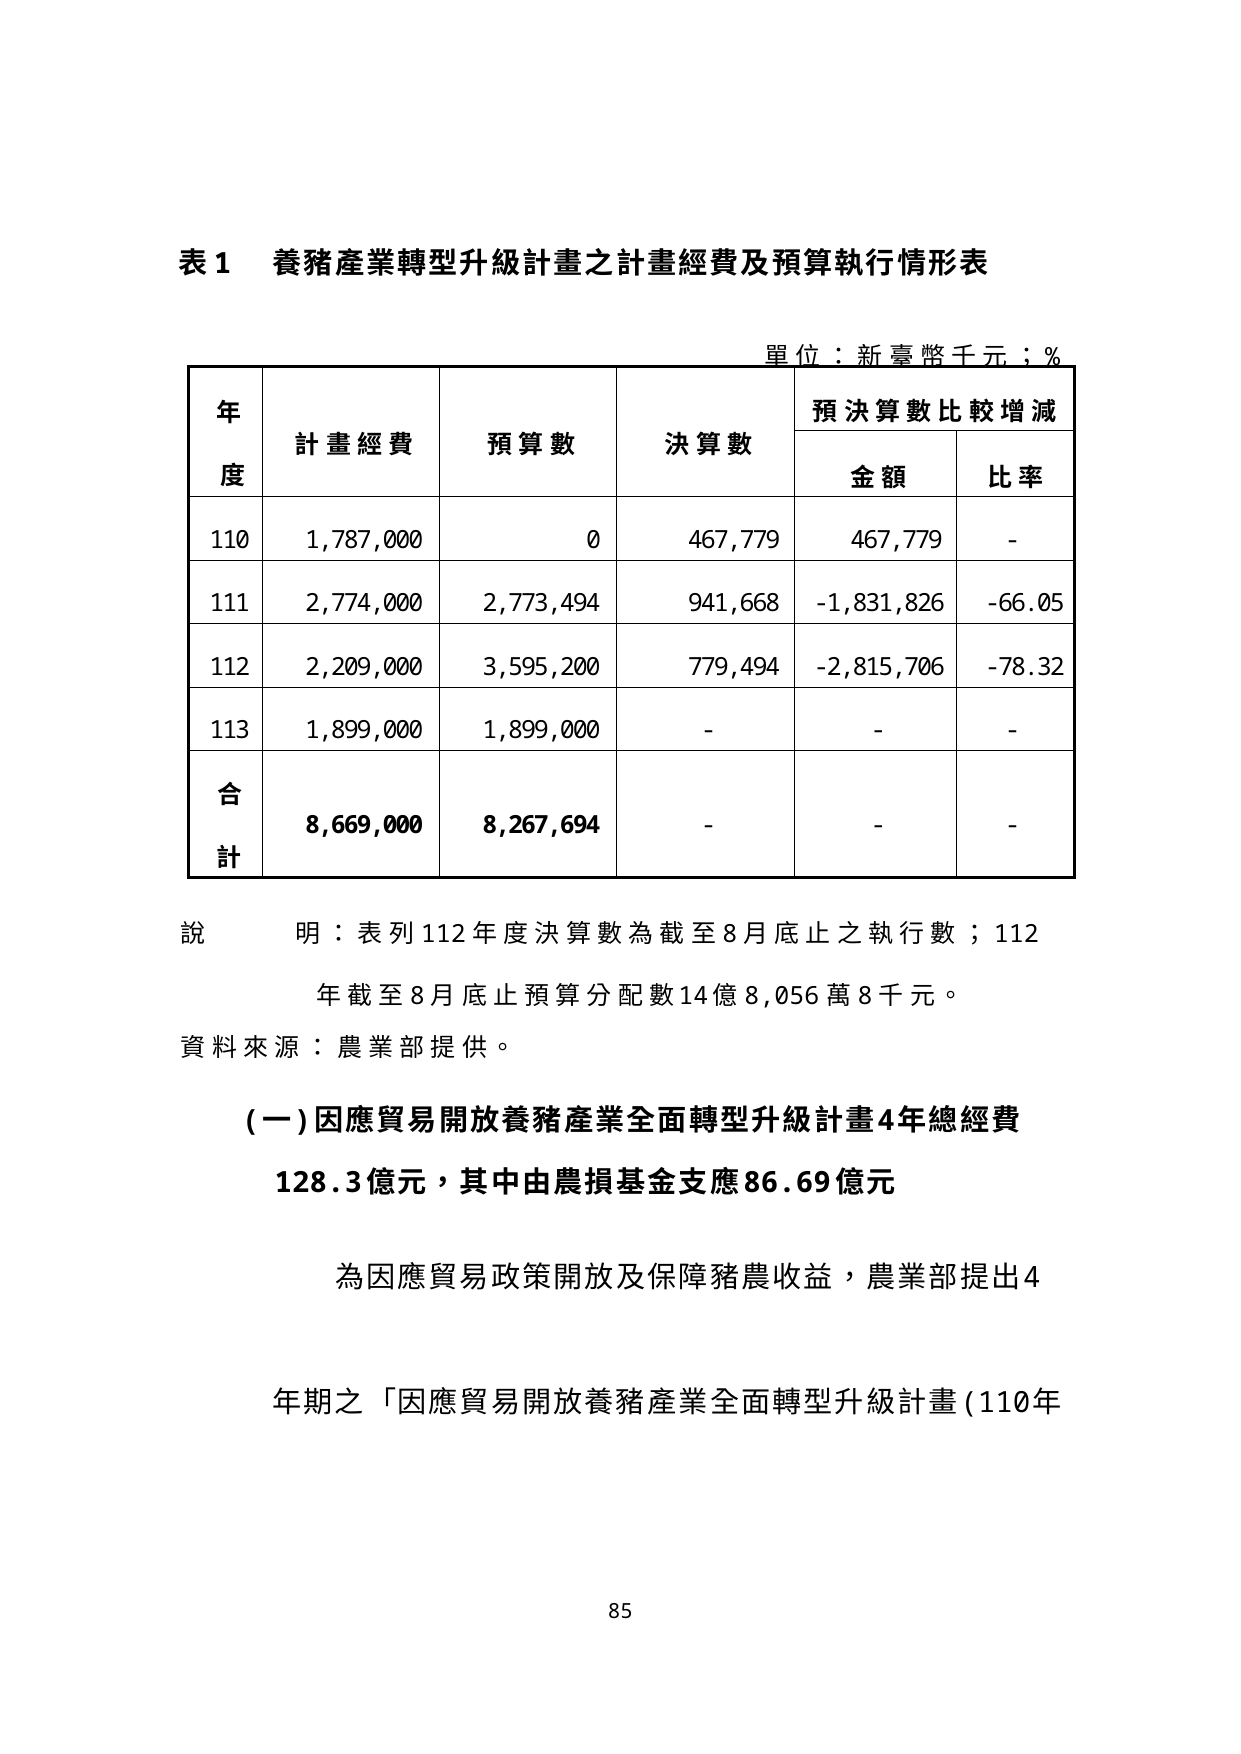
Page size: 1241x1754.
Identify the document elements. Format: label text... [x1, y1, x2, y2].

table_cell - [957, 497, 1073, 559]
text 單位：新臺幣千元；% [167, 302, 1063, 365]
table_cell 113 [190, 688, 262, 750]
table_cell 2,774,000 [263, 561, 439, 623]
table_cell -2,815,706 [795, 624, 956, 687]
table_cell - [617, 688, 794, 750]
table_cell 941,668 [617, 561, 794, 623]
table_cell -66.05 [957, 561, 1073, 623]
table_cell 1,899,000 [440, 688, 616, 750]
table_cell - [957, 751, 1073, 876]
text (一)因應貿易開放養豬產業全面轉型升級計畫4年總經費128.3億元，其中由農損基金支應86.69億元 [236, 1067, 1063, 1192]
table_cell 112 [190, 624, 262, 687]
table_cell 1,787,000 [263, 497, 439, 559]
table_header 計畫經費 [263, 368, 439, 496]
table_cell 金額 [795, 431, 956, 496]
table_cell 2,773,494 [440, 561, 616, 623]
table_cell - [795, 688, 956, 750]
table_cell 2,209,000 [263, 624, 439, 687]
table_cell - [795, 751, 956, 876]
table_cell -1,831,826 [795, 561, 956, 623]
table_header 預算數 [440, 368, 616, 496]
text 為因應貿易政策開放及保障豬農收益，農業部提出4年期之「因應貿易開放養豬產業全面轉型升級計畫(110年 [266, 1192, 1063, 1442]
table_cell 3,595,200 [440, 624, 616, 687]
table_cell 779,494 [617, 624, 794, 687]
table_cell 467,779 [795, 497, 956, 559]
table_header 預決算數比較增減 [795, 368, 1073, 430]
table_header 決算數 [617, 368, 794, 496]
table_cell 8,267,694 [440, 751, 616, 876]
table_cell 比率 [957, 431, 1073, 496]
table_cell 0 [440, 497, 616, 559]
table_cell 8,669,000 [263, 751, 439, 876]
table_cell 467,779 [617, 497, 794, 559]
table_cell 110 [190, 497, 262, 559]
table_cell 111 [190, 561, 262, 623]
table_cell -78.32 [957, 624, 1073, 687]
text 說 明：表列112年度決算數為截至8月底止之執行數；112年截至8月底止預算分配數14億8,056萬8千元。 [177, 879, 1063, 1004]
text 表1 養豬產業轉型升級計畫之計畫經費及預算執行情形表 [177, 177, 1063, 302]
table_cell - [617, 751, 794, 876]
table_cell 1,899,000 [263, 688, 439, 750]
text 資料來源：農業部提供。 [177, 1004, 1063, 1067]
table_cell - [957, 688, 1073, 750]
table_cell 合計 [190, 751, 262, 876]
table_header 年度 [190, 368, 262, 496]
